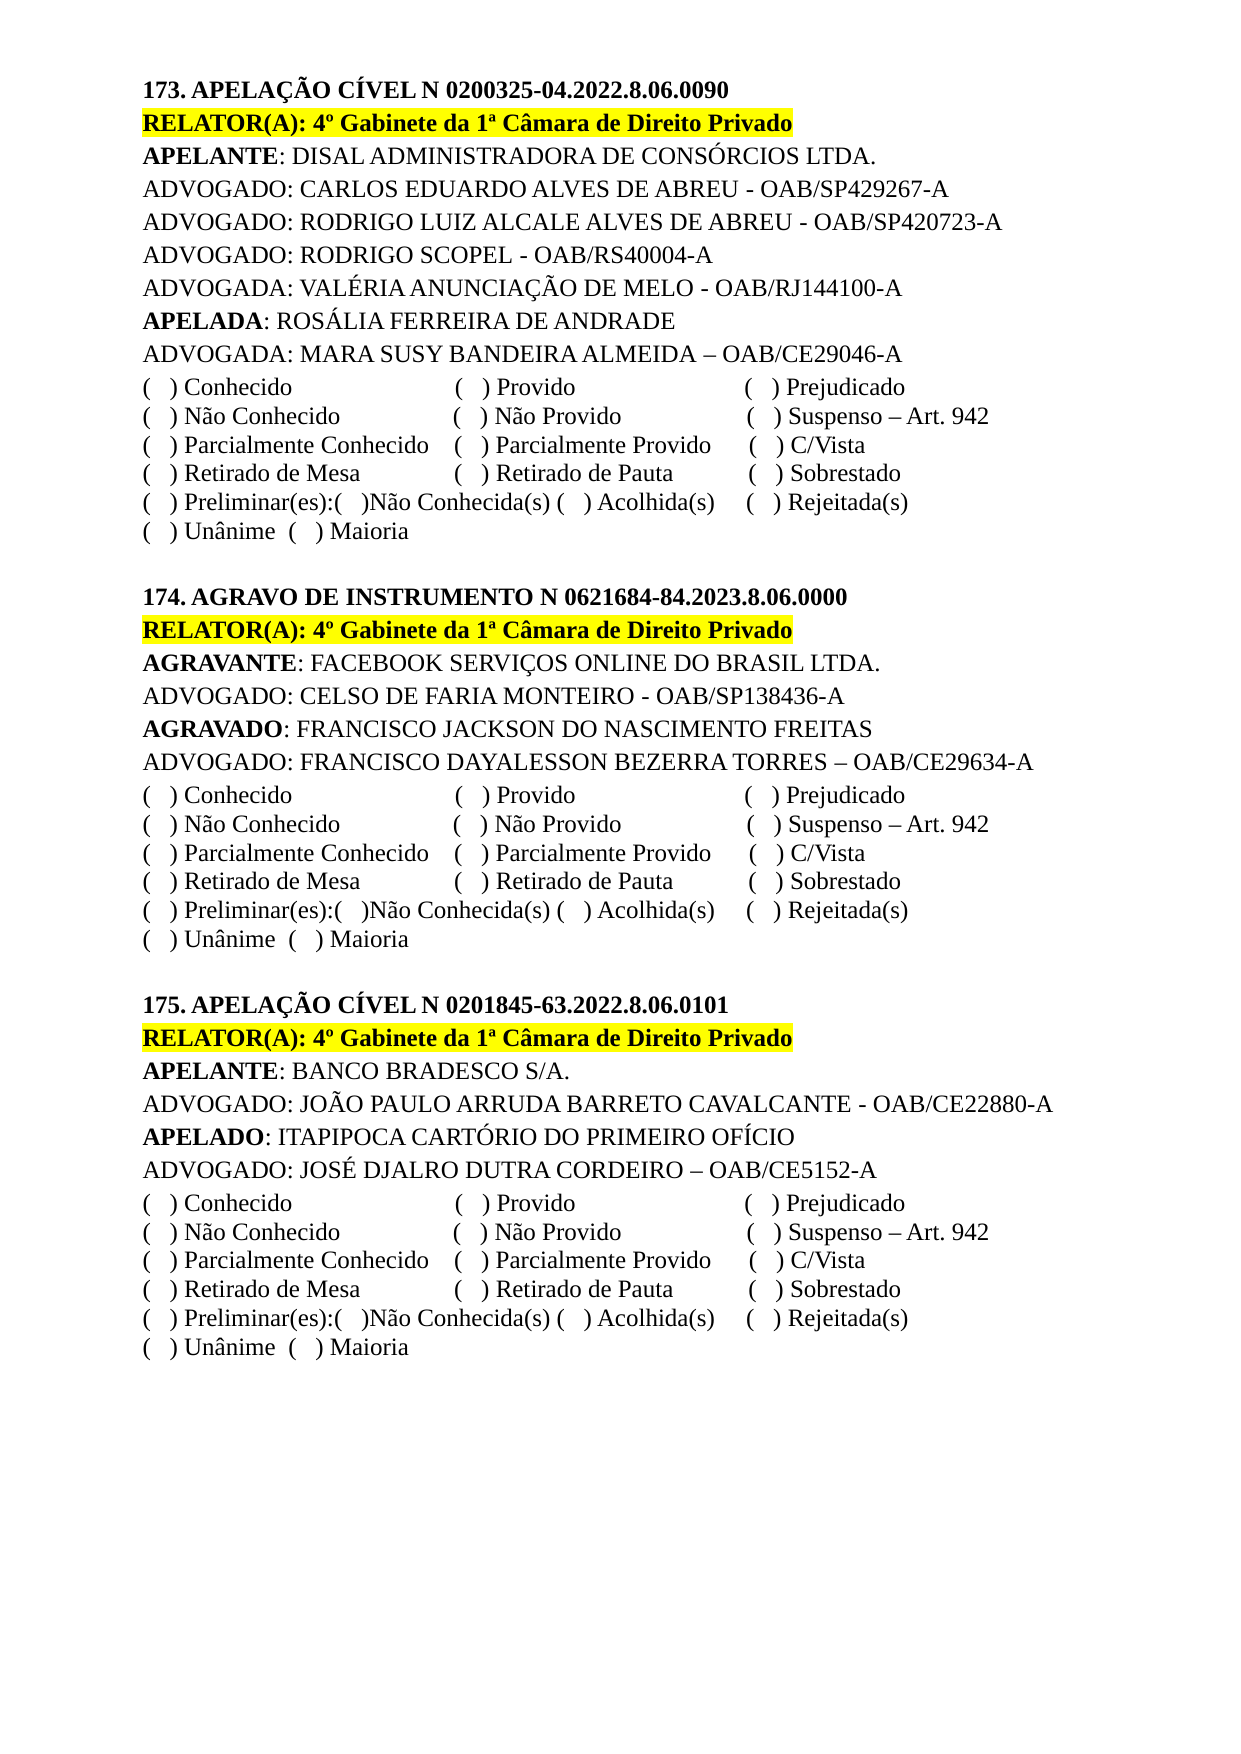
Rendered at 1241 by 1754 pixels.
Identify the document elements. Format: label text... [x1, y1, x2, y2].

text ( ) Preliminar(es):( )Não Conhecida(s) ( ) Acolhida(s) ( ) Rejeitada(s) [142, 487, 1158, 516]
text ( ) Não Conhecido ( ) Não Provido ( ) Suspenso – Art. 942 [142, 1217, 1158, 1246]
text 173. APELAÇÃO CÍVEL N 0200325-04.2022.8.06.0090 RELATOR(A): 4º Gabinete da 1ª Câmara de Direito Privado APELANTE: DISAL ADMINISTRADORA DE CONSÓRCIOS LTDA. ADVOGADO: CARLOS EDUARDO ALVES DE ABREU - OAB/SP429267-A ADVOGADO: RODRIGO LUIZ ALCALE ALVES DE ABREU - OAB/SP420723-A ADVOGADO: RODRIGO SCOPEL - OAB/RS40004-A ADVOGADA: VALÉRIA ANUNCIAÇÃO DE MELO - OAB/RJ144100-A APELADA: ROSÁLIA FERREIRA DE ANDRADE ADVOGADA: MARA SUSY BANDEIRA ALMEIDA – OAB/CE29046-A [142, 75, 1141, 368]
text ( ) Conhecido ( ) Provido ( ) Prejudicado [142, 372, 1141, 401]
text ( ) Unânime ( ) Maioria [142, 1332, 1141, 1427]
text ( ) Retirado de Mesa ( ) Retirado de Pauta ( ) Sobrestado [142, 866, 1158, 895]
text ( ) Retirado de Mesa ( ) Retirado de Pauta ( ) Sobrestado [142, 458, 1158, 487]
text ( ) Parcialmente Conhecido ( ) Parcialmente Provido ( ) C/Vista [142, 430, 1158, 458]
text ( ) Unânime ( ) Maioria 174. AGRAVO DE INSTRUMENTO N 0621684-84.2023.8.06.0000 RELATOR(A): 4º Gabinete da 1ª Câmara de Direito Privado AGRAVANTE: FACEBOOK SERVIÇOS ONLINE DO BRASIL LTDA. ADVOGADO: CELSO DE FARIA MONTEIRO - OAB/SP138436-A AGRAVADO: FRANCISCO JACKSON DO NASCIMENTO FREITAS ADVOGADO: FRANCISCO DAYALESSON BEZERRA TORRES – OAB/CE29634-A [142, 516, 1141, 776]
text ( ) Conhecido ( ) Provido ( ) Prejudicado [142, 780, 1141, 809]
text ( ) Preliminar(es):( )Não Conhecida(s) ( ) Acolhida(s) ( ) Rejeitada(s) [142, 895, 1158, 924]
text ( ) Conhecido ( ) Provido ( ) Prejudicado [142, 1188, 1141, 1217]
text ( ) Retirado de Mesa ( ) Retirado de Pauta ( ) Sobrestado [142, 1274, 1158, 1303]
text ( ) Unânime ( ) Maioria 175. APELAÇÃO CÍVEL N 0201845-63.2022.8.06.0101 RELATOR(A): 4º Gabinete da 1ª Câmara de Direito Privado APELANTE: BANCO BRADESCO S/A. ADVOGADO: JOÃO PAULO ARRUDA BARRETO CAVALCANTE - OAB/CE22880-A APELADO: ITAPIPOCA CARTÓRIO DO PRIMEIRO OFÍCIO ADVOGADO: JOSÉ DJALRO DUTRA CORDEIRO – OAB/CE5152-A [142, 924, 1141, 1184]
text ( ) Parcialmente Conhecido ( ) Parcialmente Provido ( ) C/Vista [142, 1246, 1158, 1274]
text ( ) Parcialmente Conhecido ( ) Parcialmente Provido ( ) C/Vista [142, 838, 1158, 866]
text ( ) Não Conhecido ( ) Não Provido ( ) Suspenso – Art. 942 [142, 809, 1158, 838]
text ( ) Preliminar(es):( )Não Conhecida(s) ( ) Acolhida(s) ( ) Rejeitada(s) [142, 1303, 1158, 1332]
text ( ) Não Conhecido ( ) Não Provido ( ) Suspenso – Art. 942 [142, 401, 1158, 430]
